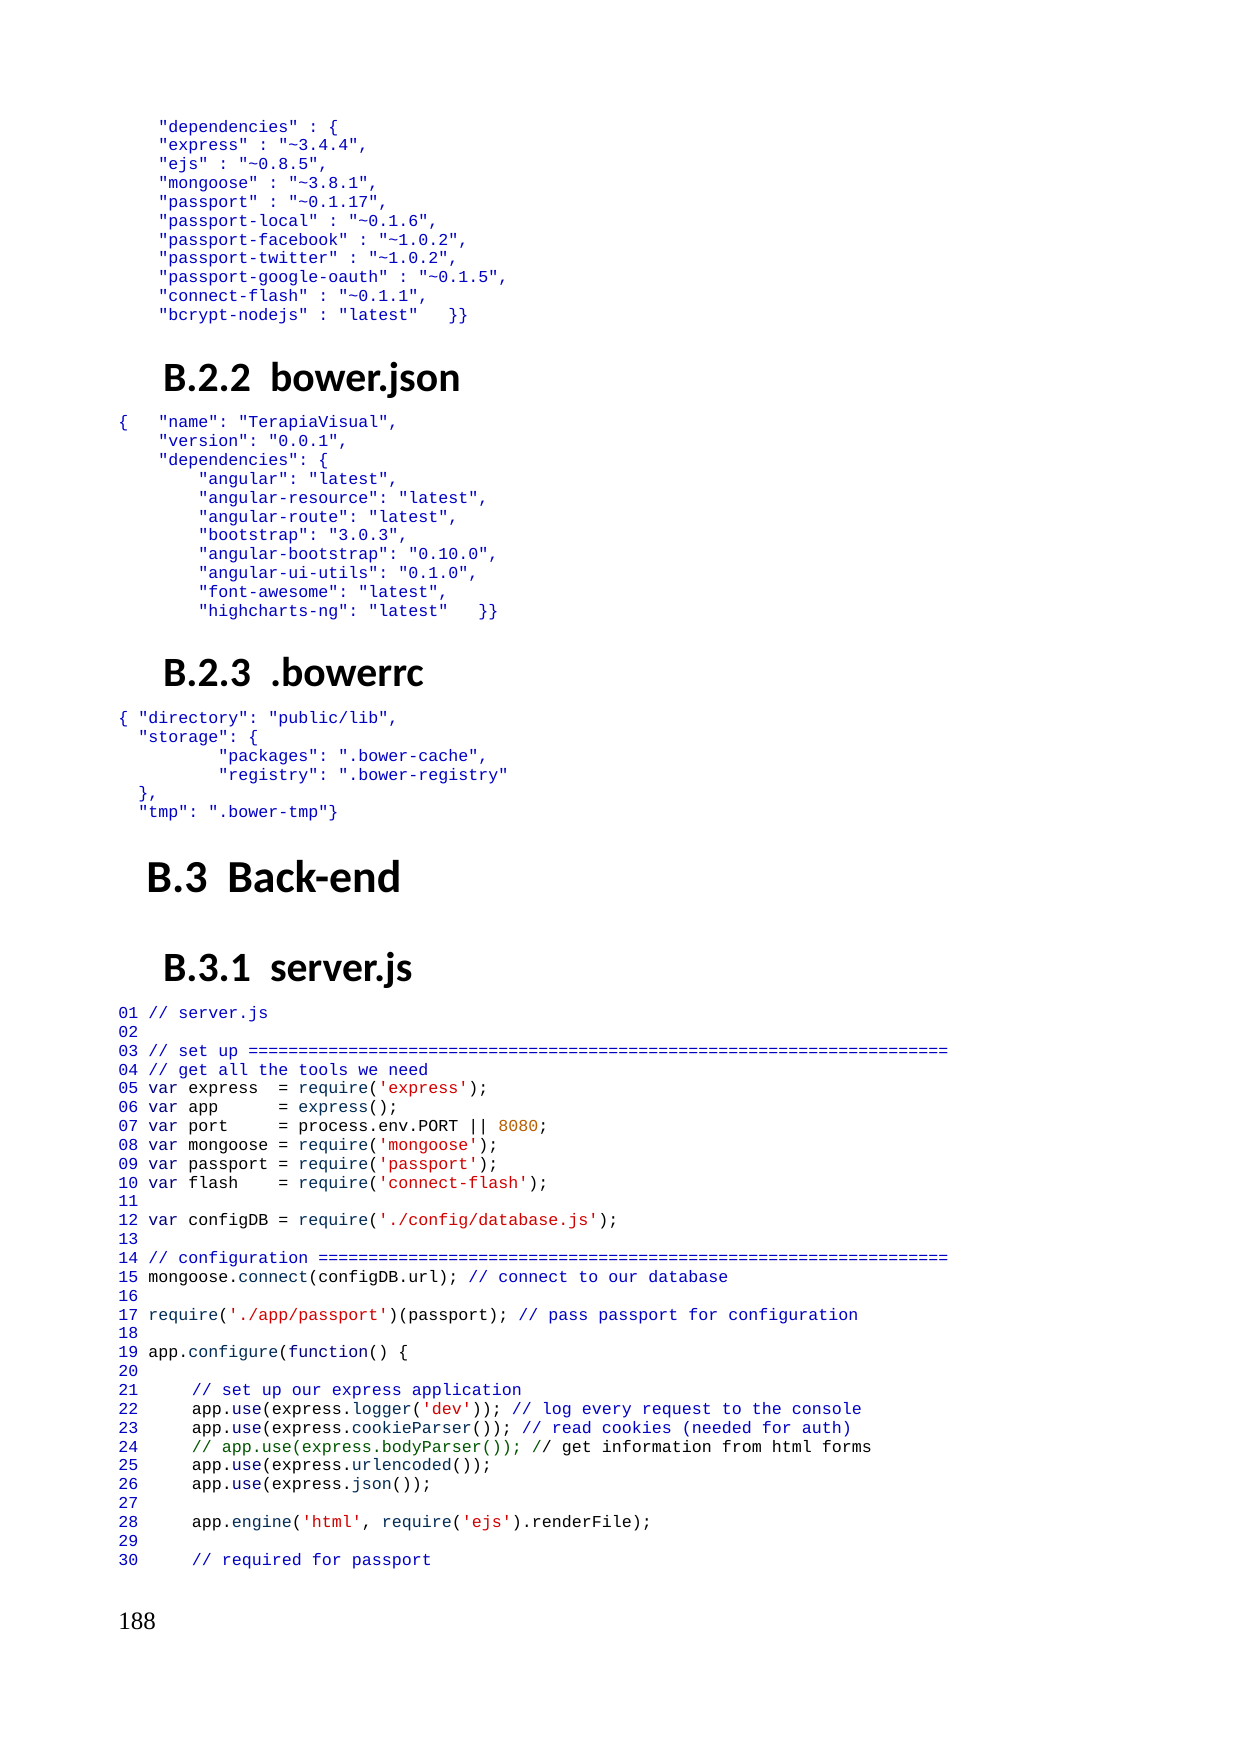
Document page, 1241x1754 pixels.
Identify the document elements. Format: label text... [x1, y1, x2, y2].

text "version": "0.0.1", [118, 433, 1122, 452]
text "angular-bootstrap": "0.10.0", [118, 546, 1122, 565]
text "ejs" : "~0.8.5", [118, 156, 1122, 175]
text "storage": { [118, 728, 1122, 747]
text 11 [118, 1193, 1122, 1212]
text "angular": "latest", [118, 470, 1122, 489]
text 08 var mongoose = require('mongoose'); [118, 1136, 1122, 1155]
text 14 // configuration =============================================================== [118, 1249, 1122, 1268]
text 28 app.engine('html', require('ejs').renderFile); [118, 1513, 1122, 1532]
text 06 var app = express(); [118, 1099, 1122, 1118]
text 04 // get all the tools we need [118, 1061, 1122, 1080]
subtitle .bowerrc [153, 646, 1122, 697]
text "express" : "~3.4.4", [118, 137, 1122, 156]
text 01 // server.js [118, 1004, 1122, 1023]
text 09 var passport = require('passport'); [118, 1155, 1122, 1174]
text 03 // set up ====================================================================== [118, 1042, 1122, 1061]
text "dependencies": { [118, 452, 1122, 470]
text { "directory": "public/lib", [118, 709, 1122, 728]
text 21 // set up our express application [118, 1382, 1122, 1400]
text 02 [118, 1023, 1122, 1042]
subtitle server.js [153, 941, 1122, 992]
text "angular-resource": "latest", [118, 489, 1122, 508]
text "passport-twitter" : "~1.0.2", [118, 250, 1122, 269]
text "mongoose" : "~3.8.1", [118, 175, 1122, 193]
text "angular-route": "latest", [118, 508, 1122, 527]
text 10 var flash = require('connect-flash'); [118, 1174, 1122, 1193]
text "dependencies" : { [118, 118, 1122, 137]
text "angular-ui-utils": "0.1.0", [118, 565, 1122, 583]
text 13 [118, 1231, 1122, 1249]
text 23 app.use(express.cookieParser()); // read cookies (needed for auth) [118, 1419, 1122, 1438]
subtitle bower.json [153, 351, 1122, 401]
text 18 [118, 1325, 1122, 1344]
text 19 app.configure(function() { [118, 1344, 1122, 1363]
text "tmp": ".bower-tmp"} [118, 804, 1122, 823]
text "packages": ".bower-cache", [118, 747, 1122, 766]
text "registry": ".bower-registry" [118, 766, 1122, 785]
text 26 app.use(express.json()); [118, 1476, 1122, 1495]
text "passport-google-oauth" : "~0.1.5", [118, 269, 1122, 288]
text "font-awesome": "latest", [118, 583, 1122, 602]
text "connect-flash" : "~0.1.1", [118, 288, 1122, 307]
text 15 mongoose.connect(configDB.url); // connect to our database [118, 1268, 1122, 1287]
text "bootstrap": "3.0.3", [118, 527, 1122, 546]
text "highcharts-ng": "latest" }} [118, 602, 1122, 621]
subtitle Back-end [136, 848, 1122, 904]
text { "name": "TerapiaVisual", [118, 414, 1122, 433]
text 05 var express = require('express'); [118, 1080, 1122, 1099]
text 27 [118, 1495, 1122, 1513]
text 20 [118, 1363, 1122, 1382]
text 24 // app.use(express.bodyParser()); // get information from html forms [118, 1438, 1122, 1457]
text 22 app.use(express.logger('dev')); // log every request to the console [118, 1400, 1122, 1419]
text 17 require('./app/passport')(passport); // pass passport for configuration [118, 1306, 1122, 1325]
text "passport-facebook" : "~1.0.2", [118, 231, 1122, 250]
text 30 // required for passport [118, 1551, 1122, 1570]
text 07 var port = process.env.PORT || 8080; [118, 1118, 1122, 1136]
text 25 app.use(express.urlencoded()); [118, 1457, 1122, 1476]
text "passport-local" : "~0.1.6", [118, 212, 1122, 231]
text }, [118, 785, 1122, 804]
text 29 [118, 1532, 1122, 1551]
text "passport" : "~0.1.17", [118, 193, 1122, 212]
text 16 [118, 1287, 1122, 1306]
text "bcrypt-nodejs" : "latest" }} [118, 307, 1122, 326]
text 12 var configDB = require('./config/database.js'); [118, 1212, 1122, 1231]
